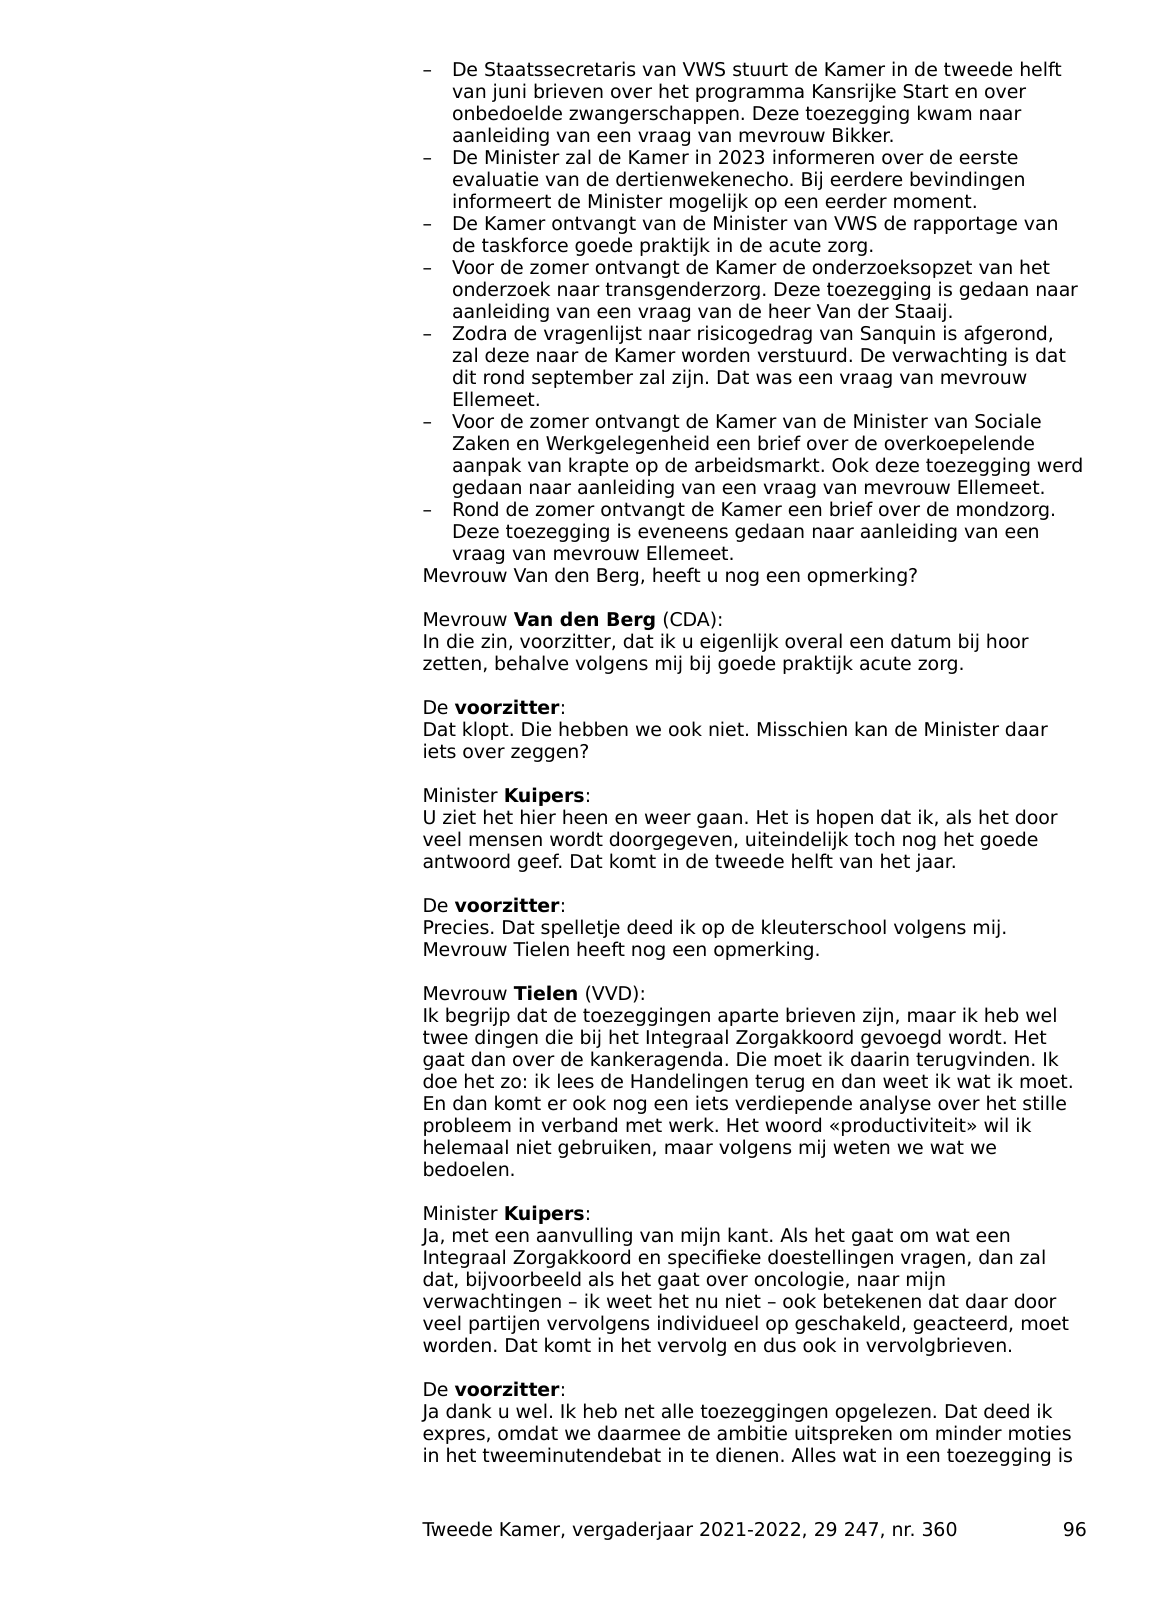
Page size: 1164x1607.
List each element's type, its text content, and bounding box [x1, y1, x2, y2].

text – Voor de zomer ontvangt de Kamer de onderzoeksopzet van het onderzoek naar transgenderzorg. Deze toezegging is gedaan naar aanleiding van een vraag van de heer Van der Staaij. [422, 257, 1087, 323]
text Ja, met een aanvulling van mijn kant. Als het gaat om wat een Integraal Zorgakkoord en specifieke doestellingen vragen, dan zal dat, bijvoorbeeld als het gaat over oncologie, naar mijn verwachtingen – ik weet het nu niet – ook betekenen dat daar door veel partijen vervolgens individueel op geschakeld, geacteerd, moet worden. Dat komt in het vervolg en dus ook in vervolgbrieven. [422, 1225, 1087, 1357]
text De voorzitter: [422, 895, 1087, 917]
text – De Kamer ontvangt van de Minister van VWS de rapportage van de taskforce goede praktijk in de acute zorg. [422, 213, 1087, 257]
text Precies. Dat spelletje deed ik op de kleuterschool volgens mij. Mevrouw Tielen heeft nog een opmerking. [422, 917, 1087, 961]
text – Voor de zomer ontvangt de Kamer van de Minister van Sociale Zaken en Werkgelegenheid een brief over de overkoepelende aanpak van krapte op de arbeidsmarkt. Ook deze toezegging werd gedaan naar aanleiding van een vraag van mevrouw Ellemeet. [422, 411, 1087, 499]
text – De Minister zal de Kamer in 2023 informeren over de eerste evaluatie van de dertienwekenecho. Bij eerdere bevindingen informeert de Minister mogelijk op een eerder moment. [422, 147, 1087, 213]
text Dat klopt. Die hebben we ook niet. Misschien kan de Minister daar iets over zeggen? [422, 719, 1087, 763]
text U ziet het hier heen en weer gaan. Het is hopen dat ik, als het door veel mensen wordt doorgegeven, uiteindelijk toch nog het goede antwoord geef. Dat komt in de tweede helft van het jaar. [422, 807, 1087, 873]
text Mevrouw Van den Berg (CDA): [422, 609, 1087, 631]
text – Zodra de vragenlijst naar risicogedrag van Sanquin is afgerond, zal deze naar de Kamer worden verstuurd. De verwachting is dat dit rond september zal zijn. Dat was een vraag van mevrouw Ellemeet. [422, 323, 1087, 411]
text Minister Kuipers: [422, 1203, 1087, 1225]
text Mevrouw Van den Berg, heeft u nog een opmerking? [422, 564, 1087, 587]
text Minister Kuipers: [422, 785, 1087, 807]
text Mevrouw Tielen (VVD): [422, 983, 1087, 1005]
text – De Staatssecretaris van VWS stuurt de Kamer in de tweede helft van juni brieven over het programma Kansrijke Start en over onbedoelde zwangerschappen. Deze toezegging kwam naar aanleiding van een vraag van mevrouw Bikker. [422, 59, 1087, 147]
text In die zin, voorzitter, dat ik u eigenlijk overal een datum bij hoor zetten, behalve volgens mij bij goede praktijk acute zorg. [422, 631, 1087, 675]
text Ja dank u wel. Ik heb net alle toezeggingen opgelezen. Dat deed ik expres, omdat we daarmee de ambitie uitspreken om minder moties in het tweeminutendebat in te dienen. Alles wat in een toezegging is [422, 1401, 1087, 1467]
text Ik begrijp dat de toezeggingen aparte brieven zijn, maar ik heb wel twee dingen die bij het Integraal Zorgakkoord gevoegd wordt. Het gaat dan over de kankeragenda. Die moet ik daarin terugvinden. Ik doe het zo: ik lees de Handelingen terug en dan weet ik wat ik moet. En dan komt er ook nog een iets verdiepende analyse over het stille probleem in verband met werk. Het woord «productiviteit» wil ik helemaal niet gebruiken, maar volgens mij weten we wat we bedoelen. [422, 1005, 1087, 1181]
text De voorzitter: [422, 1379, 1087, 1401]
text De voorzitter: [422, 697, 1087, 719]
text – Rond de zomer ontvangt de Kamer een brief over de mondzorg. Deze toezegging is eveneens gedaan naar aanleiding van een vraag van mevrouw Ellemeet. [422, 499, 1087, 564]
